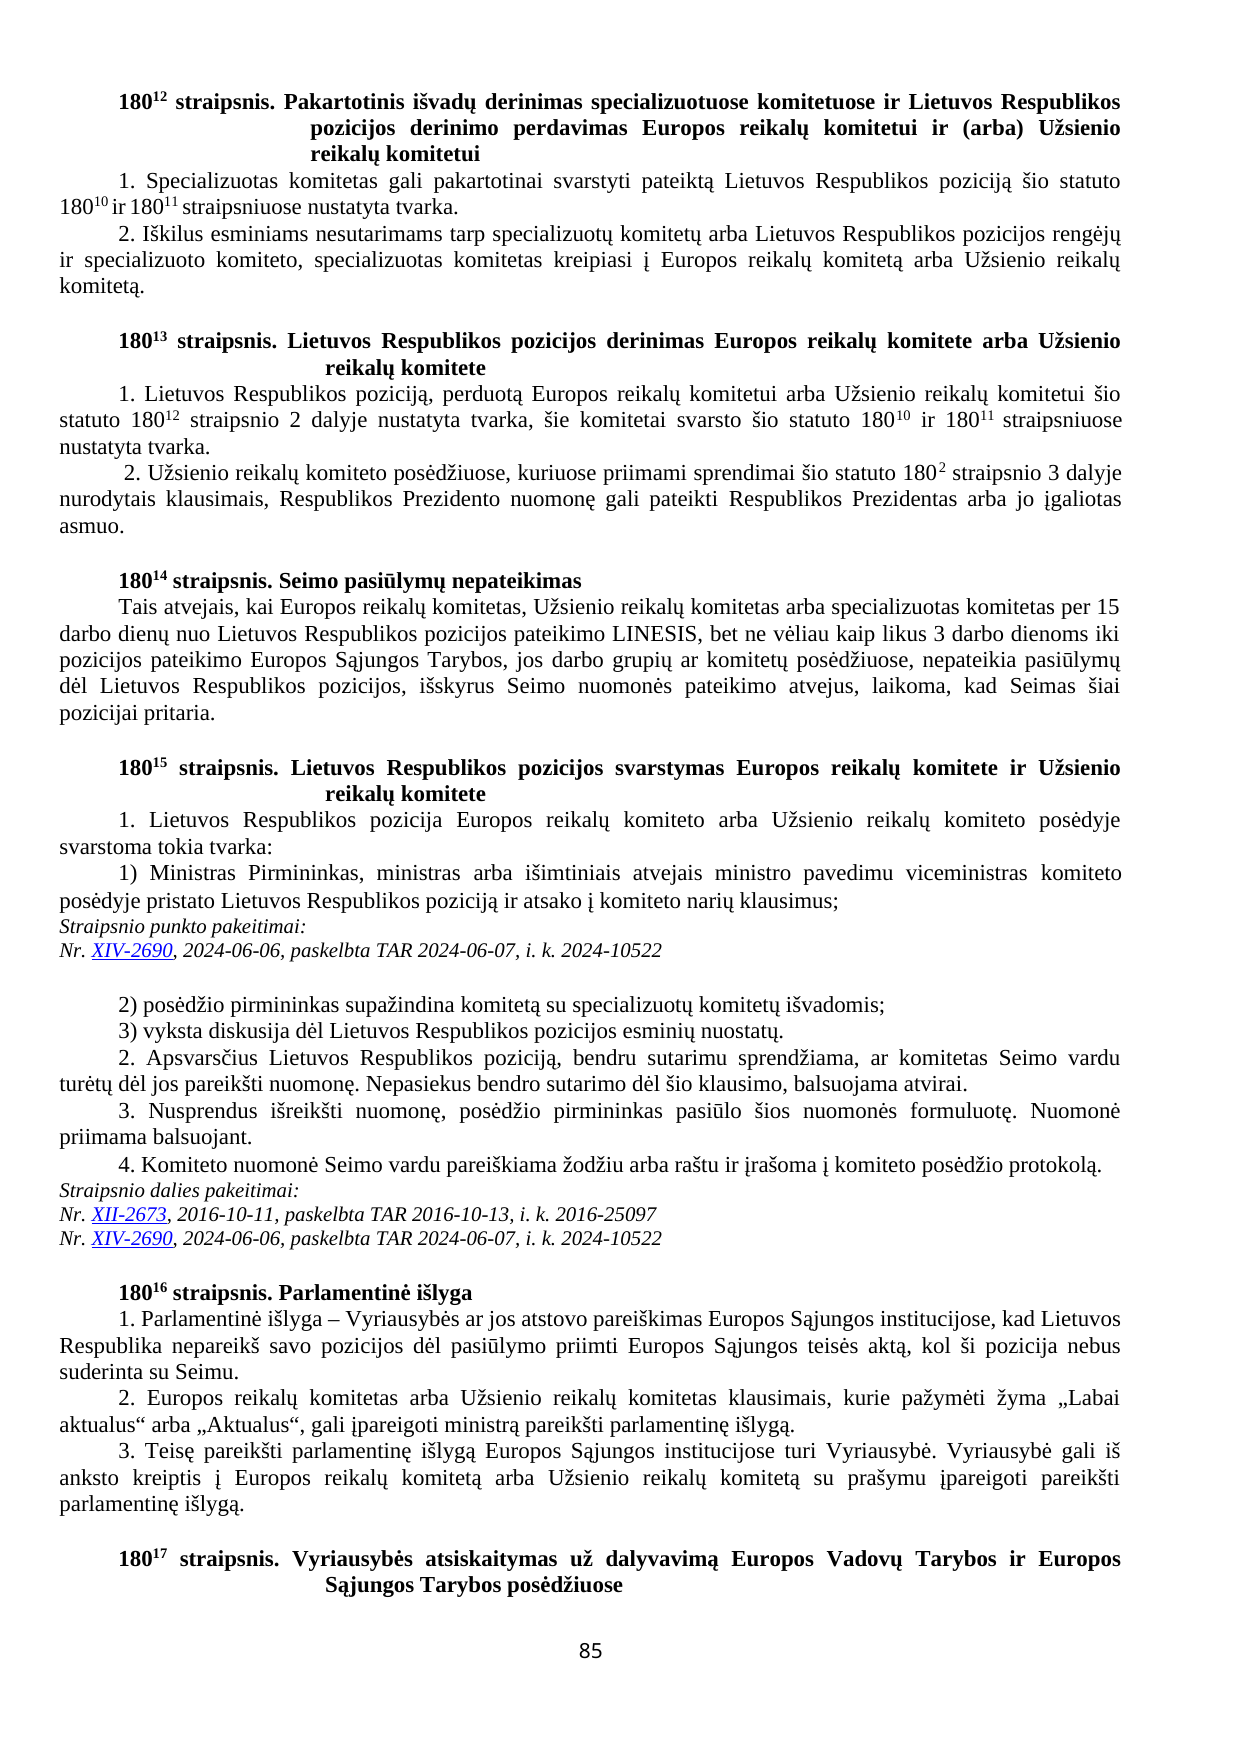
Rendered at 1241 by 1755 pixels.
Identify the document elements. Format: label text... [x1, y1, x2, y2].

text 2. Iškilus esminiams nesutarimams tarp specializuotų komitetų arba Lietuvos Respublikos pozicijos rengėjų ir specializuoto komiteto, specializuotas komitetas kreipiasi į Europos reikalų komitetą arba Užsienio reikalų komitetą. [59, 219, 1122, 299]
text 18014 straipsnis. Seimo pasiūlymų nepateikimas [59, 567, 1122, 593]
text 18012 straipsnis. Pakartotinis išvadų derinimas specializuotuose komitetuose ir Lietuvos Respublikos pozicijos derinimo perdavimas Europos reikalų komitetui ir (arba) Užsienio reikalų komitetui [118, 88, 1122, 167]
text 1. Lietuvos Respublikos poziciją, perduotą Europos reikalų komitetui arba Užsienio reikalų komitetui šio statuto 18012 straipsnio 2 dalyje nustatyta tvarka, šie komitetai svarsto šio statuto 18010 ir 18011 straipsniuose nustatyta tvarka. [59, 380, 1122, 459]
text Nr. XIV-2690, 2024-06-06, paskelbta TAR 2024-06-07, i. k. 2024-10522 [59, 1226, 1122, 1250]
text Straipsnio punkto pakeitimai: [59, 914, 1122, 938]
text Nr. XII-2673, 2016-10-11, paskelbta TAR 2016-10-13, i. k. 2016-25097 [59, 1202, 1122, 1226]
text 18017 straipsnis. Vyriausybės atsiskaitymas už dalyvavimą Europos Vadovų Tarybos ir Europos Sąjungos Tarybos posėdžiuose [118, 1545, 1122, 1598]
text 18015 straipsnis. Lietuvos Respublikos pozicijos svarstymas Europos reikalų komitete ir Užsienio reikalų komitete [118, 754, 1122, 807]
text 3. Nusprendus išreikšti nuomonę, posėdžio pirmininkas pasiūlo šios nuomonės formuluotę. Nuomonė priimama balsuojant. [59, 1097, 1122, 1149]
text 2) posėdžio pirmininkas supažindina komitetą su specializuotų komitetų išvadomis; [59, 991, 1122, 1018]
text 2. Europos reikalų komitetas arba Užsienio reikalų komitetas klausimais, kurie pažymėti žyma „Labai aktualus“ arba „Aktualus“, gali įpareigoti ministrą pareikšti parlamentinę išlygą. [59, 1384, 1122, 1437]
text 2. Užsienio reikalų komiteto posėdžiuose, kuriuose priimami sprendimai šio statuto 1802 straipsnio 3 dalyje nurodytais klausimais, Respublikos Prezidento nuomonę gali pateikti Respublikos Prezidentas arba jo įgaliotas asmuo. [59, 459, 1122, 538]
text 1. Specializuotas komitetas gali pakartotinai svarstyti pateiktą Lietuvos Respublikos poziciją šio statuto 18010 ir 18011 straipsniuose nustatyta tvarka. [59, 167, 1122, 219]
text 18013 straipsnis. Lietuvos Respublikos pozicijos derinimas Europos reikalų komitete arba Užsienio reikalų komitete [118, 327, 1122, 380]
text 18016 straipsnis. Parlamentinė išlyga [59, 1279, 1122, 1305]
text 3) vyksta diskusija dėl Lietuvos Respublikos pozicijos esminių nuostatų. [59, 1018, 1122, 1044]
text 1. Parlamentinė išlyga – Vyriausybės ar jos atstovo pareiškimas Europos Sąjungos institucijose, kad Lietuvos Respublika nepareikš savo pozicijos dėl pasiūlymo priimti Europos Sąjungos teisės aktą, kol ši pozicija nebus suderinta su Seimu. [59, 1305, 1122, 1384]
text Straipsnio dalies pakeitimai: [59, 1178, 1122, 1202]
text 1. Lietuvos Respublikos pozicija Europos reikalų komiteto arba Užsienio reikalų komiteto posėdyje svarstoma tokia tvarka: [59, 807, 1122, 859]
text 1) Ministras Pirmininkas, ministras arba išimtiniais atvejais ministro pavedimu viceministras komiteto posėdyje pristato Lietuvos Respublikos poziciją ir atsako į komiteto narių klausimus; [59, 859, 1122, 914]
text 4. Komiteto nuomonė Seimo vardu pareiškiama žodžiu arba raštu ir įrašoma į komiteto posėdžio protokolą. [59, 1149, 1122, 1178]
text Tais atvejais, kai Europos reikalų komitetas, Užsienio reikalų komitetas arba specializuotas komitetas per 15 darbo dienų nuo Lietuvos Respublikos pozicijos pateikimo LINESIS, bet ne vėliau kaip likus 3 darbo dienoms iki pozicijos pateikimo Europos Sąjungos Tarybos, jos darbo grupių ar komitetų posėdžiuose, nepateikia pasiūlymų dėl Lietuvos Respublikos pozicijos, išskyrus Seimo nuomonės pateikimo atvejus, laikoma, kad Seimas šiai pozicijai pritaria. [59, 593, 1122, 725]
text 3. Teisę pareikšti parlamentinę išlygą Europos Sąjungos institucijose turi Vyriausybė. Vyriausybė gali iš anksto kreiptis į Europos reikalų komitetą arba Užsienio reikalų komitetą su prašymu įpareigoti pareikšti parlamentinę išlygą. [59, 1437, 1122, 1516]
text 2. Apsvarsčius Lietuvos Respublikos poziciją, bendru sutarimu sprendžiama, ar komitetas Seimo vardu turėtų dėl jos pareikšti nuomonę. Nepasiekus bendro sutarimo dėl šio klausimo, balsuojama atvirai. [59, 1044, 1122, 1097]
text Nr. XIV-2690, 2024-06-06, paskelbta TAR 2024-06-07, i. k. 2024-10522 [59, 938, 1122, 962]
